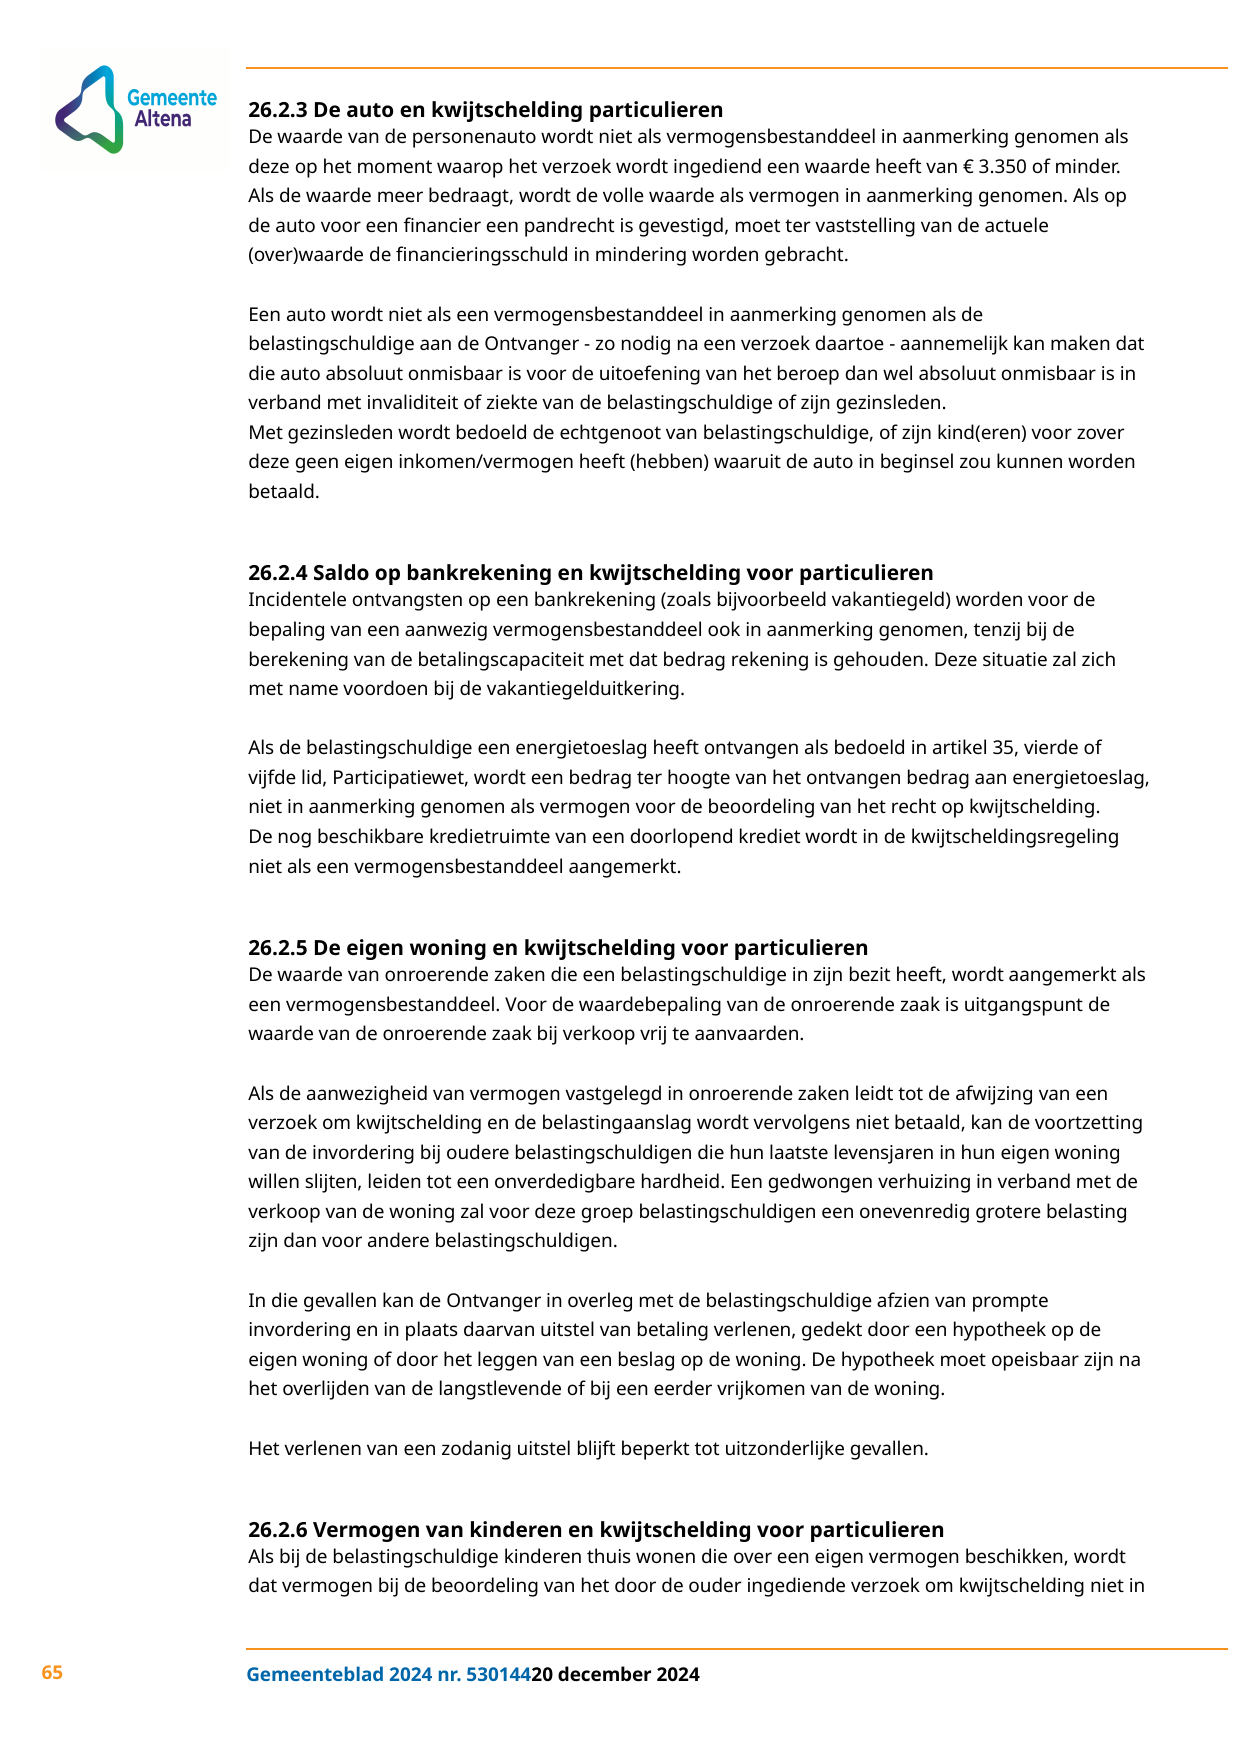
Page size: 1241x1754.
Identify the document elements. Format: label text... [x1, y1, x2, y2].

text Het verlenen van een zodanig uitstel blijft beperkt tot uitzonderlijke gevallen. [248, 1435, 1152, 1460]
text De waarde van de personenauto wordt niet als vermogensbestanddeel in aanmerking genomen als deze op het moment waarop het verzoek wordt ingediend een waarde heeft van € 3.350 of minder. Als de waarde meer bedraagt, wordt de volle waarde als vermogen in aanmerking genomen. Als op de auto voor een financier een pandrecht is gevestigd, moet ter vaststelling van de actuele (over)waarde de financieringsschuld in mindering worden gebracht. [248, 123, 1152, 267]
text 26.2.3 De auto en kwijtschelding particulieren [248, 95, 1152, 123]
text Als bij de belastingschuldige kinderen thuis wonen die over een eigen vermogen beschikken, wordt dat vermogen bij de beoordeling van het door de ouder ingediende verzoek om kwijtschelding niet in [248, 1543, 1152, 1598]
text Incidentele ontvangsten op een bankrekening (zoals bijvoorbeeld vakantiegeld) worden voor de bepaling van een aanwezig vermogensbestanddeel ook in aanmerking genomen, tenzij bij de berekening van de betalingscapaciteit met dat bedrag rekening is gehouden. Deze situatie zal zich met name voordoen bij de vakantiegelduitkering. [248, 587, 1152, 701]
text Als de belastingschuldige een energietoeslag heeft ontvangen als bedoeld in artikel 35, vierde of vijfde lid, Participatiewet, wordt een bedrag ter hoogte van het ontvangen bedrag aan energietoeslag, niet in aanmerking genomen als vermogen voor de beoordeling van het recht op kwijtschelding. [248, 734, 1152, 819]
text Een auto wordt niet als een vermogensbestanddeel in aanmerking genomen als de belastingschuldige aan de Ontvanger - zo nodig na een verzoek daartoe - aannemelijk kan maken dat die auto absoluut onmisbaar is voor de uitoefening van het beroep dan wel absoluut onmisbaar is in verband met invaliditeit of ziekte van de belastingschuldige of zijn gezinsleden. [248, 301, 1152, 415]
picture [41, 47, 231, 172]
text Met gezinsleden wordt bedoeld de echtgenoot van belastingschuldige, of zijn kind(eren) voor zover deze geen eigen inkomen/vermogen heeft (hebben) waaruit de auto in beginsel zou kunnen worden betaald. [248, 419, 1152, 504]
text 26.2.5 De eigen woning en kwijtschelding voor particulieren [248, 933, 1152, 961]
text Als de aanwezigheid van vermogen vastgelegd in onroerende zaken leidt tot de afwijzing van een verzoek om kwijtschelding en de belastingaanslag wordt vervolgens niet betaald, kan de voortzetting van de invordering bij oudere belastingschuldigen die hun laatste levensjaren in hun eigen woning willen slijten, leiden tot een onverdedigbare hardheid. Een gedwongen verhuizing in verband met de verkoop van de woning zal voor deze groep belastingschuldigen een onevenredig grotere belasting zijn dan voor andere belastingschuldigen. [248, 1080, 1152, 1253]
text 26.2.4 Saldo op bankrekening en kwijtschelding voor particulieren [248, 558, 1152, 587]
text De waarde van onroerende zaken die een belastingschuldige in zijn bezit heeft, wordt aangemerkt als een vermogensbestanddeel. Voor de waardebepaling van de onroerende zaak is uitgangspunt de waarde van de onroerende zaak bij verkoop vrij te aanvaarden. [248, 961, 1152, 1046]
text 26.2.6 Vermogen van kinderen en kwijtschelding voor particulieren [248, 1515, 1152, 1543]
text De nog beschikbare kredietruimte van een doorlopend krediet wordt in de kwijtscheldingsregeling niet als een vermogensbestanddeel aangemerkt. [248, 823, 1152, 879]
text In die gevallen kan de Ontvanger in overleg met de belastingschuldige afzien van prompte invordering en in plaats daarvan uitstel van betaling verlenen, gedekt door een hypotheek op de eigen woning of door het leggen van een beslag op de woning. De hypotheek moet opeisbaar zijn na het overlijden van de langstlevende of bij een eerder vrijkomen van de woning. [248, 1287, 1152, 1401]
